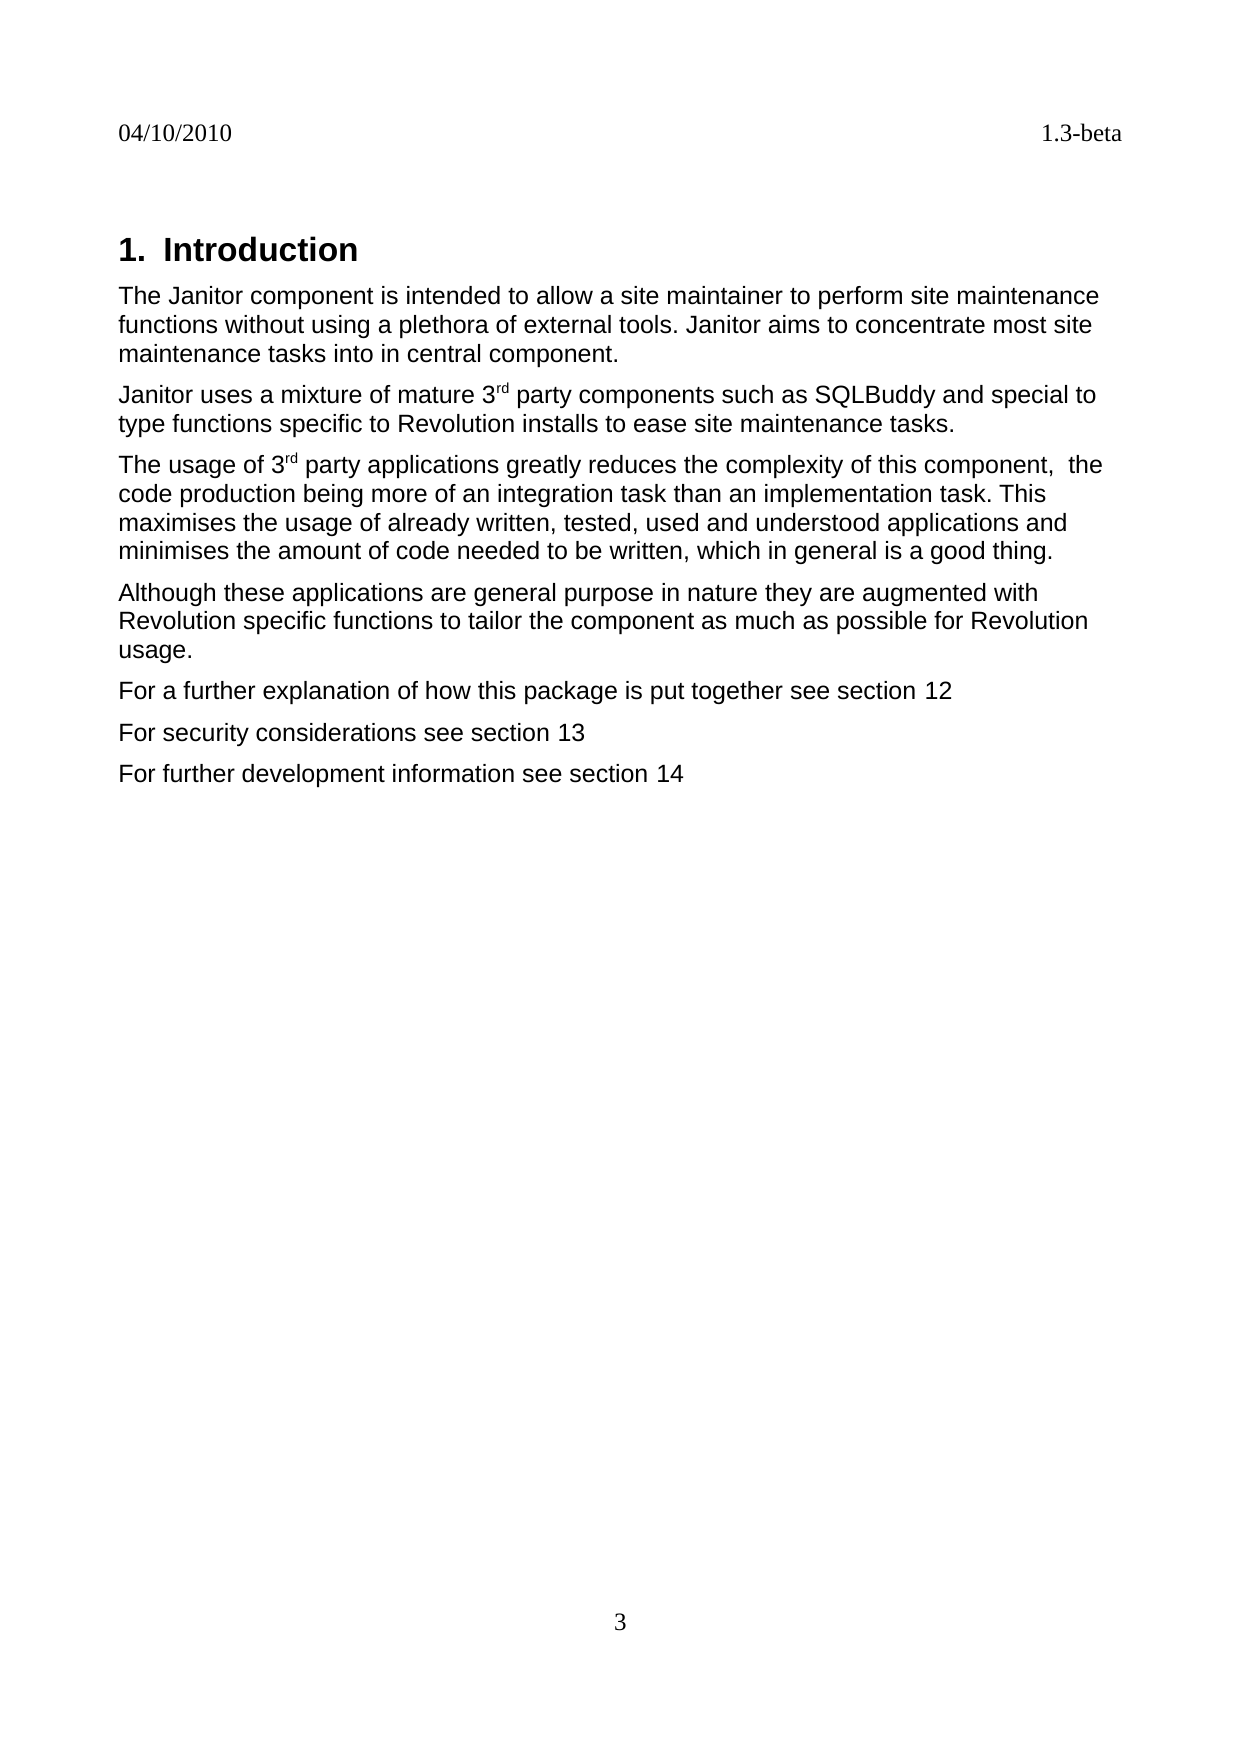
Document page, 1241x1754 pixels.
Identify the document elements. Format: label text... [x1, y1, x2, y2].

text Janitor uses a mixture of mature 3rd party components such as SQLBuddy and special to type functions specific to Revolution installs to ease site maintenance tasks. [118, 380, 1122, 437]
text For further development information see section 14 [118, 759, 1122, 787]
text For security considerations see section 13 [118, 717, 1122, 746]
text The usage of 3rd party applications greatly reduces the complexity of this component, the code production being more of an integration task than an implementation task. This maximises the usage of already written, tested, used and understood applications and minimises the amount of code needed to be written, which in general is a good thing. [118, 450, 1122, 565]
text The Janitor component is intended to allow a site maintainer to perform site maintenance functions without using a plethora of external tools. Janitor aims to concentrate most site maintenance tasks into in central component. [118, 281, 1122, 367]
subtitle Introduction [118, 230, 1122, 269]
text For a further explanation of how this package is put together see section 12 [118, 676, 1122, 705]
text Although these applications are general purpose in nature they are augmented with Revolution specific functions to tailor the component as much as possible for Revolution usage. [118, 577, 1122, 664]
